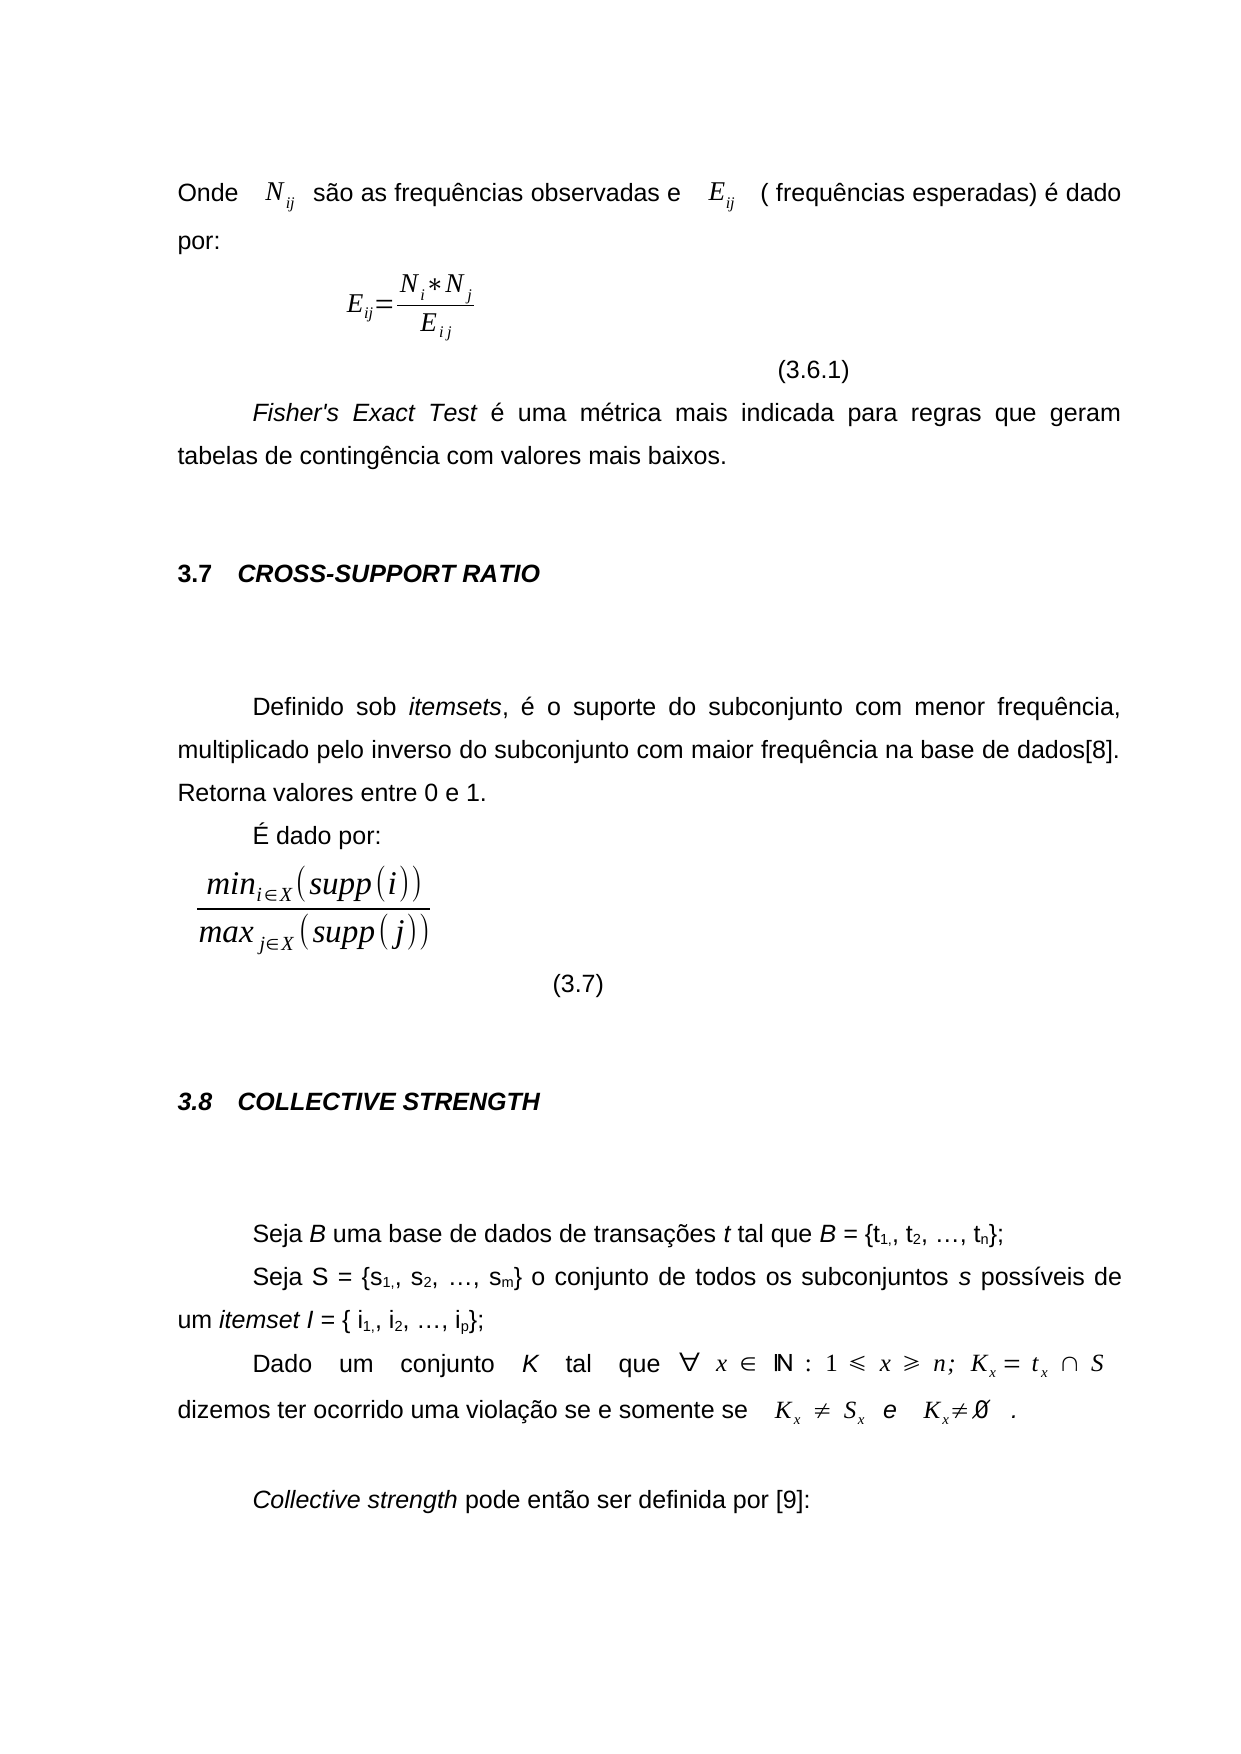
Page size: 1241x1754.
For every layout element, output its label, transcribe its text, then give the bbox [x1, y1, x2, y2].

text Definido sob itemsets, é o suporte do subconjunto com menor frequência, multiplicado pelo inverso do subconjunto com maior frequência na base de dados[8]. Retorna valores entre 0 e 1. [177, 692, 1122, 807]
subtitle CROSS-SUPPORT RATIO [177, 559, 1122, 588]
text Seja B uma base de dados de transações t tal que B = {t1,, t2, …, tn}; [177, 1219, 1122, 1248]
text Fisher's Exact Test é uma métrica mais indicada para regras que geram tabelas de contingência com valores mais baixos. [177, 398, 1122, 470]
subtitle COLLECTIVE STRENGTH [177, 1087, 1122, 1115]
text (3.6.1) [177, 269, 1122, 384]
text Dado um conjunto K tal que dizemos ter ocorrido uma violação se e somente se e . [177, 1348, 1122, 1428]
text Seja S = {s1,, s2, …, sm} o conjunto de todos os subconjuntos s possíveis de um itemset I = { i1,, i2, …, ip}; [177, 1262, 1122, 1334]
text É dado por: [177, 821, 1122, 850]
text (3.7) [177, 864, 1122, 997]
text Collective strength pode então ser definida por [9]: [177, 1485, 1122, 1514]
text Onde são as frequências observadas e ( frequências esperadas) é dado por: [177, 177, 1122, 254]
